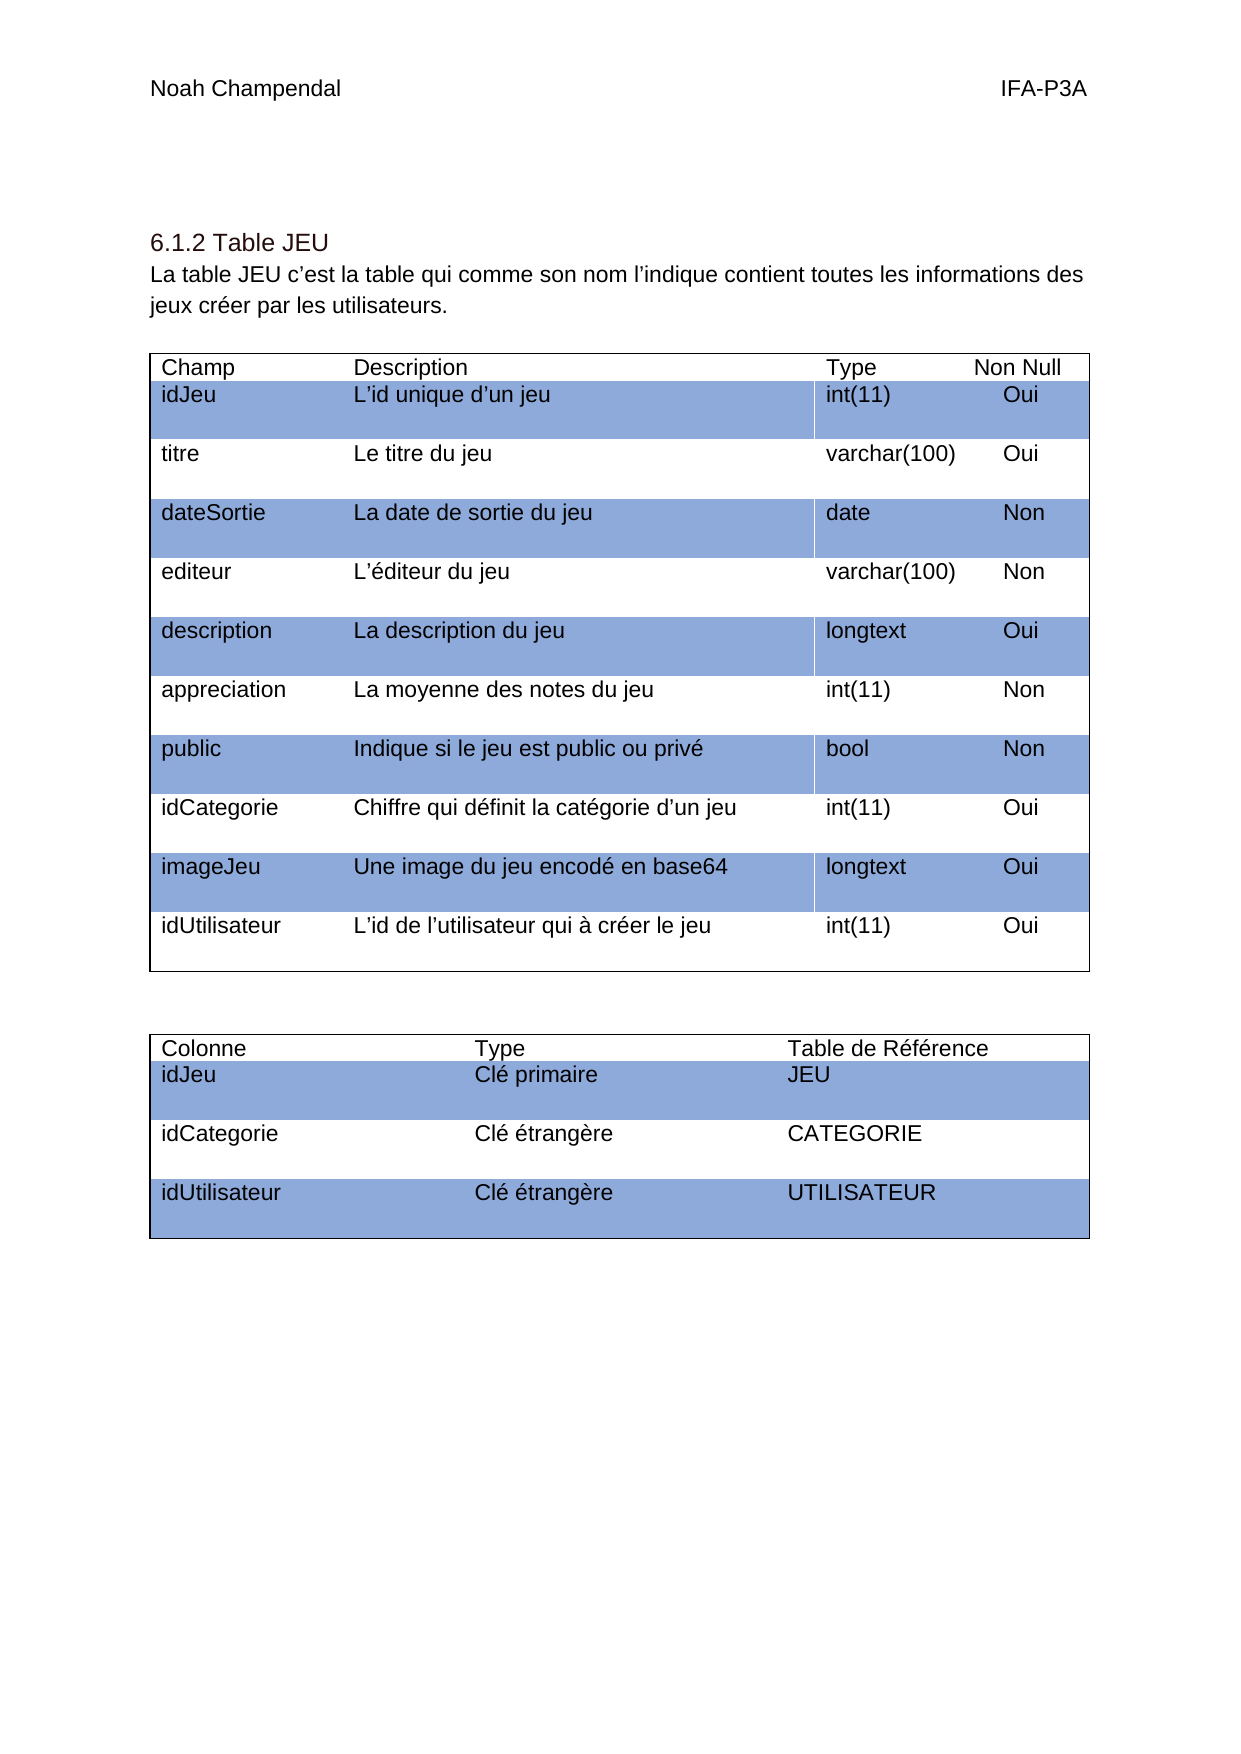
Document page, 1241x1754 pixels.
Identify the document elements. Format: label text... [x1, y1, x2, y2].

table_header Non Null [962, 354, 1089, 381]
table_cell titre [151, 440, 342, 499]
table_cell La description du jeu [342, 617, 814, 676]
table_cell idCategorie [151, 1120, 463, 1179]
table_cell Le titre du jeu [342, 440, 814, 499]
table_cell idJeu [151, 1061, 463, 1120]
table_cell CATEGORIE [776, 1120, 1089, 1179]
table_header Description [342, 354, 814, 381]
table_cell Non [992, 676, 1089, 735]
table_cell varchar(100) [815, 440, 992, 499]
table_cell dateSortie [151, 499, 342, 558]
table_header Table de Référence [776, 1035, 1089, 1061]
table_cell int(11) [815, 676, 992, 735]
table_cell Oui [992, 794, 1089, 853]
table_cell Clé étrangère [463, 1120, 776, 1179]
table_cell int(11) [815, 794, 992, 853]
table_cell L’id de l’utilisateur qui à créer le jeu [342, 912, 814, 971]
table_cell longtext [815, 853, 992, 912]
table_cell appreciation [151, 676, 342, 735]
table_cell Oui [992, 617, 1089, 676]
table_cell Oui [992, 381, 1089, 439]
table_cell editeur [151, 558, 342, 617]
table_cell idJeu [151, 381, 342, 439]
table_cell Chiffre qui définit la catégorie d’un jeu [342, 794, 814, 853]
table_cell idUtilisateur [151, 1179, 463, 1238]
table_header Champ [151, 354, 342, 381]
table_cell public [151, 735, 342, 794]
table_cell JEU [776, 1061, 1089, 1120]
table_cell date [815, 499, 992, 558]
table_header Type [463, 1035, 776, 1061]
subtitle 6.1.2 Table JEU [150, 228, 1090, 257]
table_cell idUtilisateur [151, 912, 342, 971]
table_cell La moyenne des notes du jeu [342, 676, 814, 735]
table_cell varchar(100) [815, 558, 992, 617]
table_header Type [815, 354, 962, 381]
table_cell int(11) [815, 912, 992, 971]
table_header Colonne [151, 1035, 463, 1061]
table_cell Une image du jeu encodé en base64 [342, 853, 814, 912]
table_cell Non [992, 558, 1089, 617]
table_cell Oui [992, 912, 1089, 971]
table_cell Oui [992, 853, 1089, 912]
text La table JEU c’est la table qui comme son nom l’indique contient toutes les informations des jeux créer par les utilisateurs. [150, 261, 1090, 318]
table_cell Clé étrangère [463, 1179, 776, 1238]
table_cell La date de sortie du jeu [342, 499, 814, 558]
table_cell Non [992, 499, 1089, 558]
table_cell imageJeu [151, 853, 342, 912]
table_cell description [151, 617, 342, 676]
table_cell idCategorie [151, 794, 342, 853]
table_cell Non [992, 735, 1089, 794]
table_cell int(11) [815, 381, 992, 439]
table_cell Clé primaire [463, 1061, 776, 1120]
table_cell longtext [815, 617, 992, 676]
table_cell Indique si le jeu est public ou privé [342, 735, 814, 794]
table_cell L’id unique d’un jeu [342, 381, 814, 439]
table_cell bool [815, 735, 992, 794]
table_cell Oui [992, 440, 1089, 499]
table_cell UTILISATEUR [776, 1179, 1089, 1238]
table_cell L’éditeur du jeu [342, 558, 814, 617]
